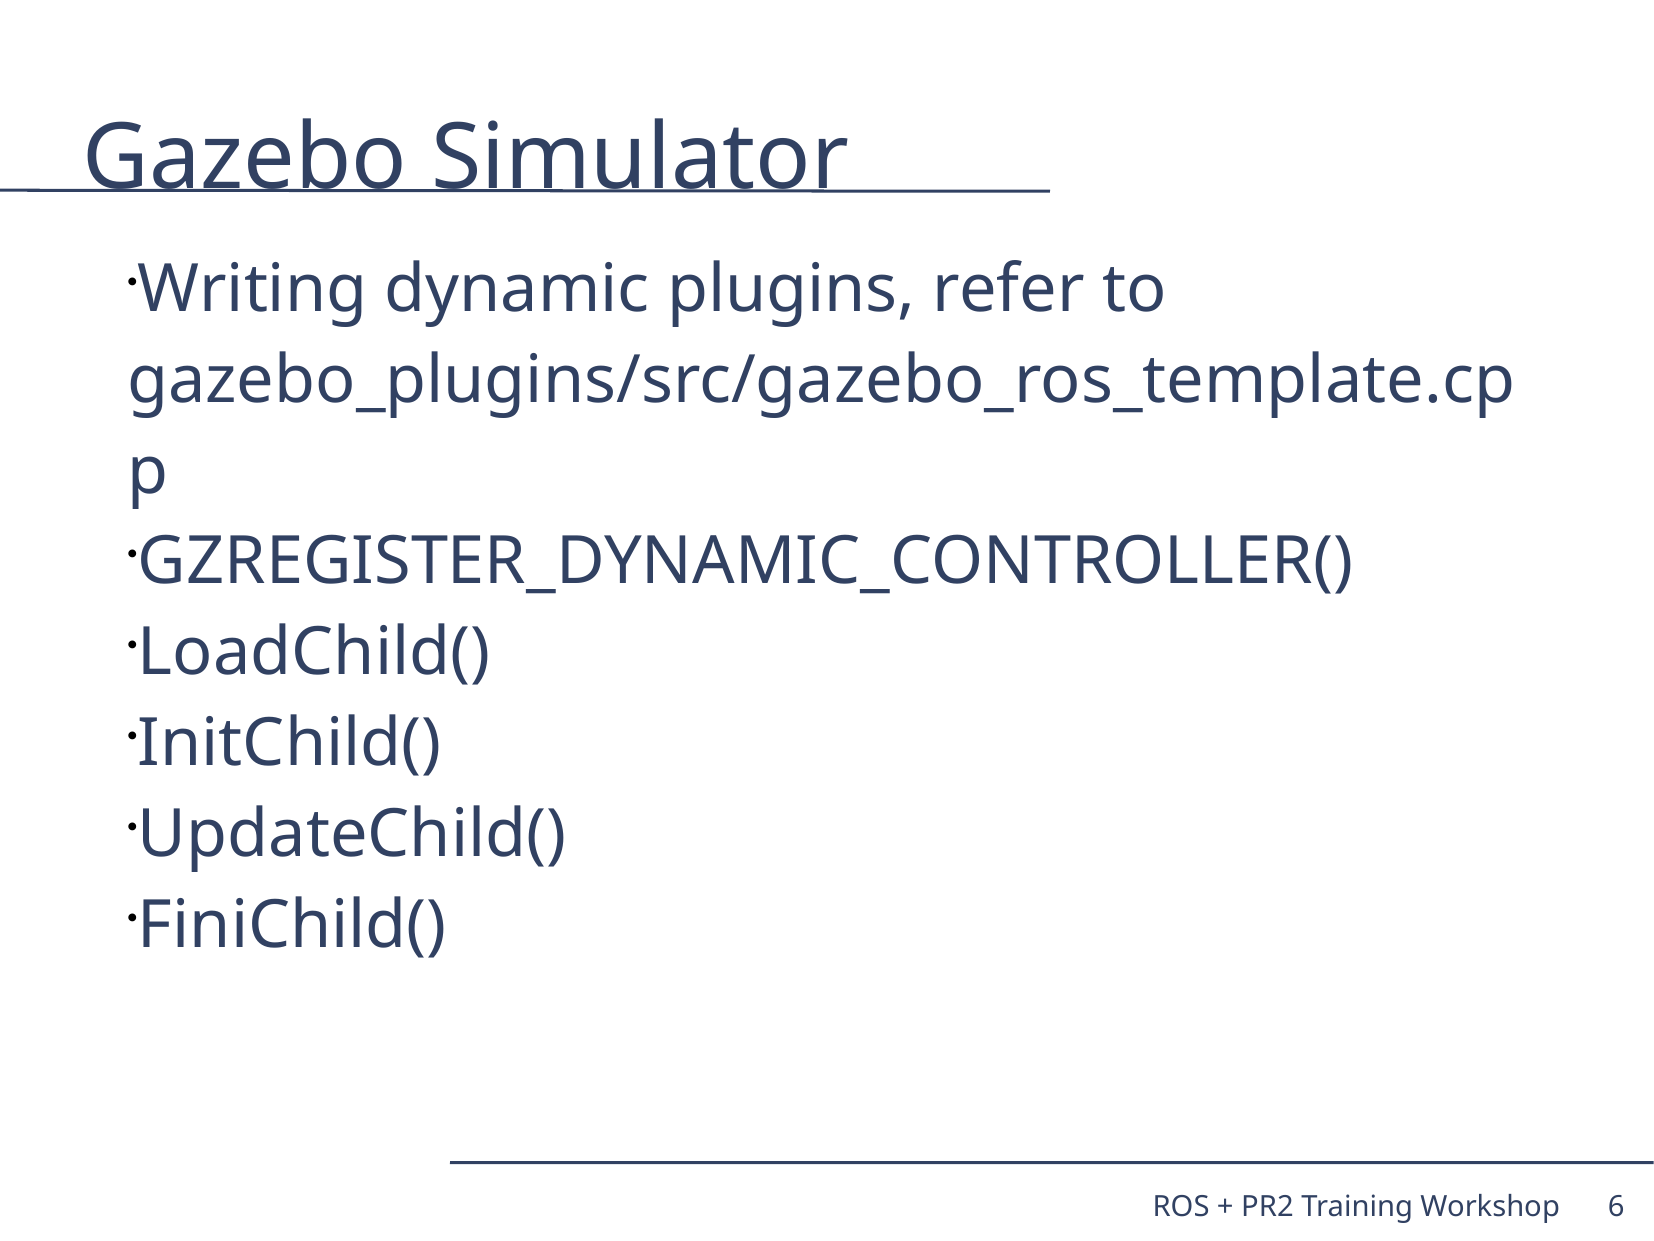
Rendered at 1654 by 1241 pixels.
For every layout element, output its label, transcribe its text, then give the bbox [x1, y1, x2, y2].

text_box Writing dynamic plugins, refer to gazebo_plugins/src/gazebo_ros_template.cpp GZREGISTER_DYNAMIC_CONTROLLER() LoadChild() InitChild() UpdateChild() FiniChild() [112, 232, 1538, 871]
title Gazebo Simulator [82, 49, 1571, 257]
